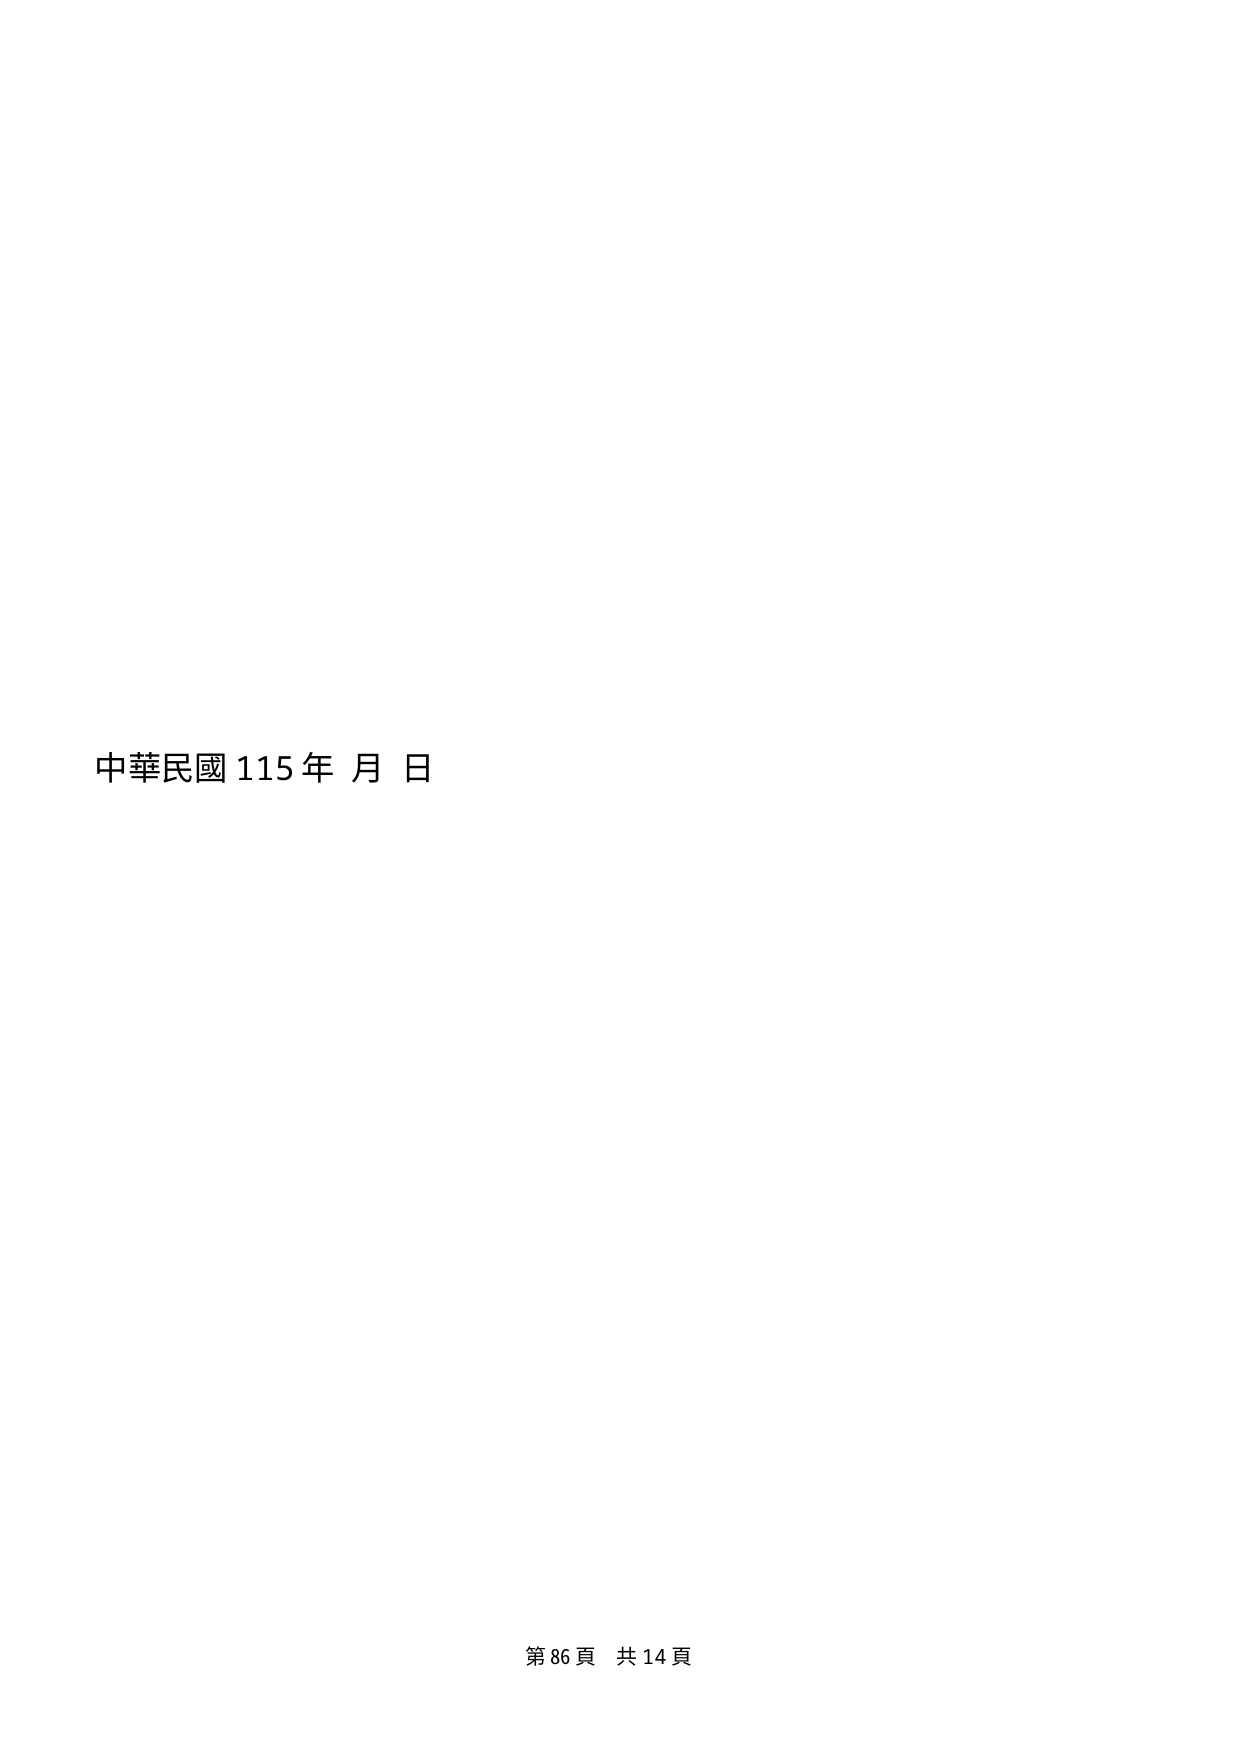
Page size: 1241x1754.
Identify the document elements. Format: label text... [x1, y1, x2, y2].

text 中華民國115年 月 日 [94, 725, 1122, 787]
